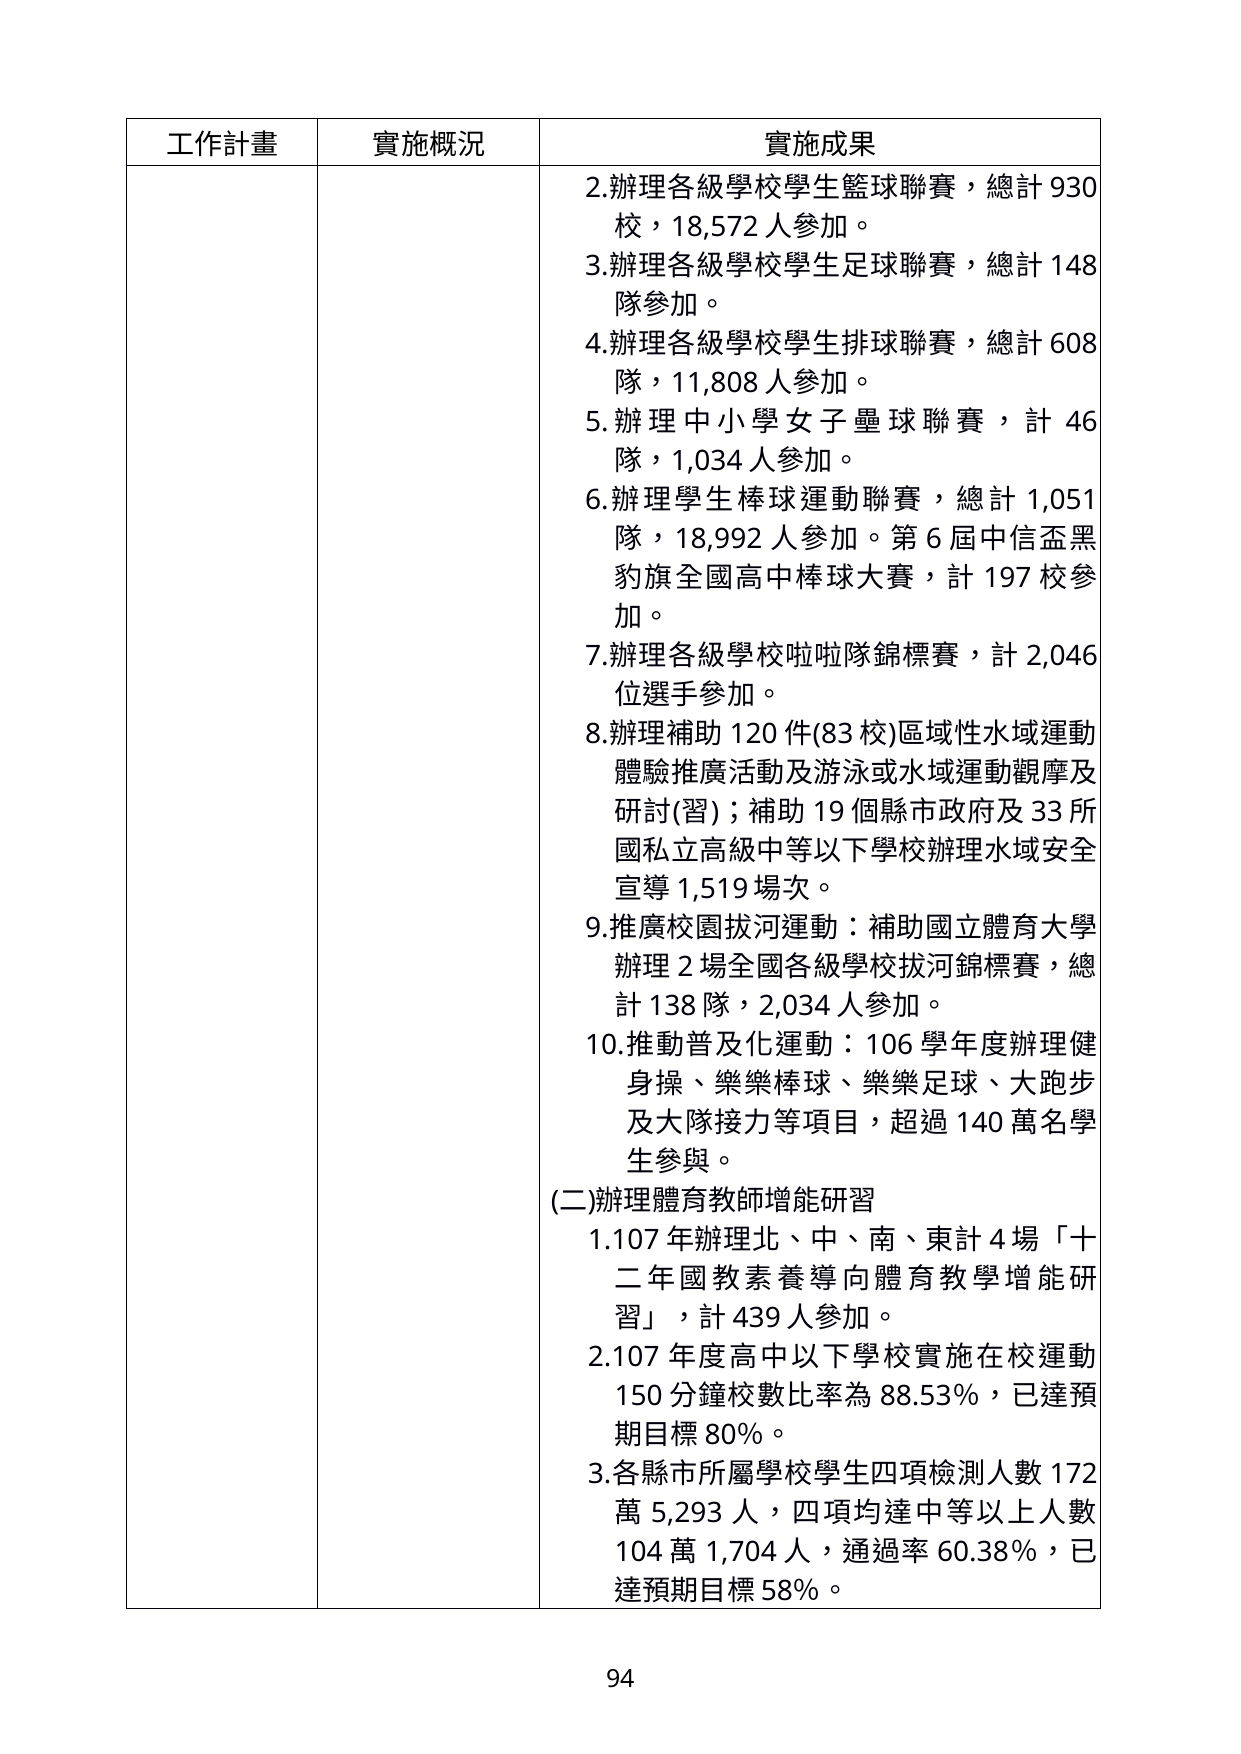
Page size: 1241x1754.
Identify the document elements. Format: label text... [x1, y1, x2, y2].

table_cell [127, 166, 317, 1608]
table_cell 2.辦理各級學校學生籃球聯賽，總計930校，18,572人參加。 3.辦理各級學校學生足球聯賽，總計148隊參加。 4.辦理各級學校學生排球聯賽，總計608隊，11,808人參加。 5.辦理中小學女子壘球聯賽，計46隊，1,034人參加。 6.辦理學生棒球運動聯賽，總計1,051隊，18,992人參加。第6屆中信盃黑豹旗全國高中棒球大賽，計197校參加。 7.辦理各級學校啦啦隊錦標賽，計2,046位選手參加。 8.辦理補助120件(83校)區域性水域運動體驗推廣活動及游泳或水域運動觀摩及研討(習)；補助19個縣市政府及33所國私立高級中等以下學校辦理水域安全宣導1,519場次。 9.推廣校園拔河運動：補助國立體育大學辦理2場全國各級學校拔河錦標賽，總計138隊，2,034人參加。 10.推動普及化運動：106學年度辦理健身操、樂樂棒球、樂樂足球、大跑步及大隊接力等項目，超過140萬名學生參與。 (二)辦理體育教師增能研習 1.107年辦理北、中、南、東計4場「十二年國教素養導向體育教學增能研習」，計439人參加。 2.107年度高中以下學校實施在校運動150分鐘校數比率為88.53％，已達預期目標80％。 3.各縣市所屬學校學生四項檢測人數172萬5,293人，四項均達中等以上人數104萬1,704人，通過率60.38％，已達預期目標58％。 [540, 166, 1100, 1608]
table_header 實施概況 [318, 119, 539, 165]
table_header 實施成果 [540, 119, 1100, 165]
table_cell [318, 166, 539, 1608]
table_header 工作計畫 [127, 119, 317, 165]
